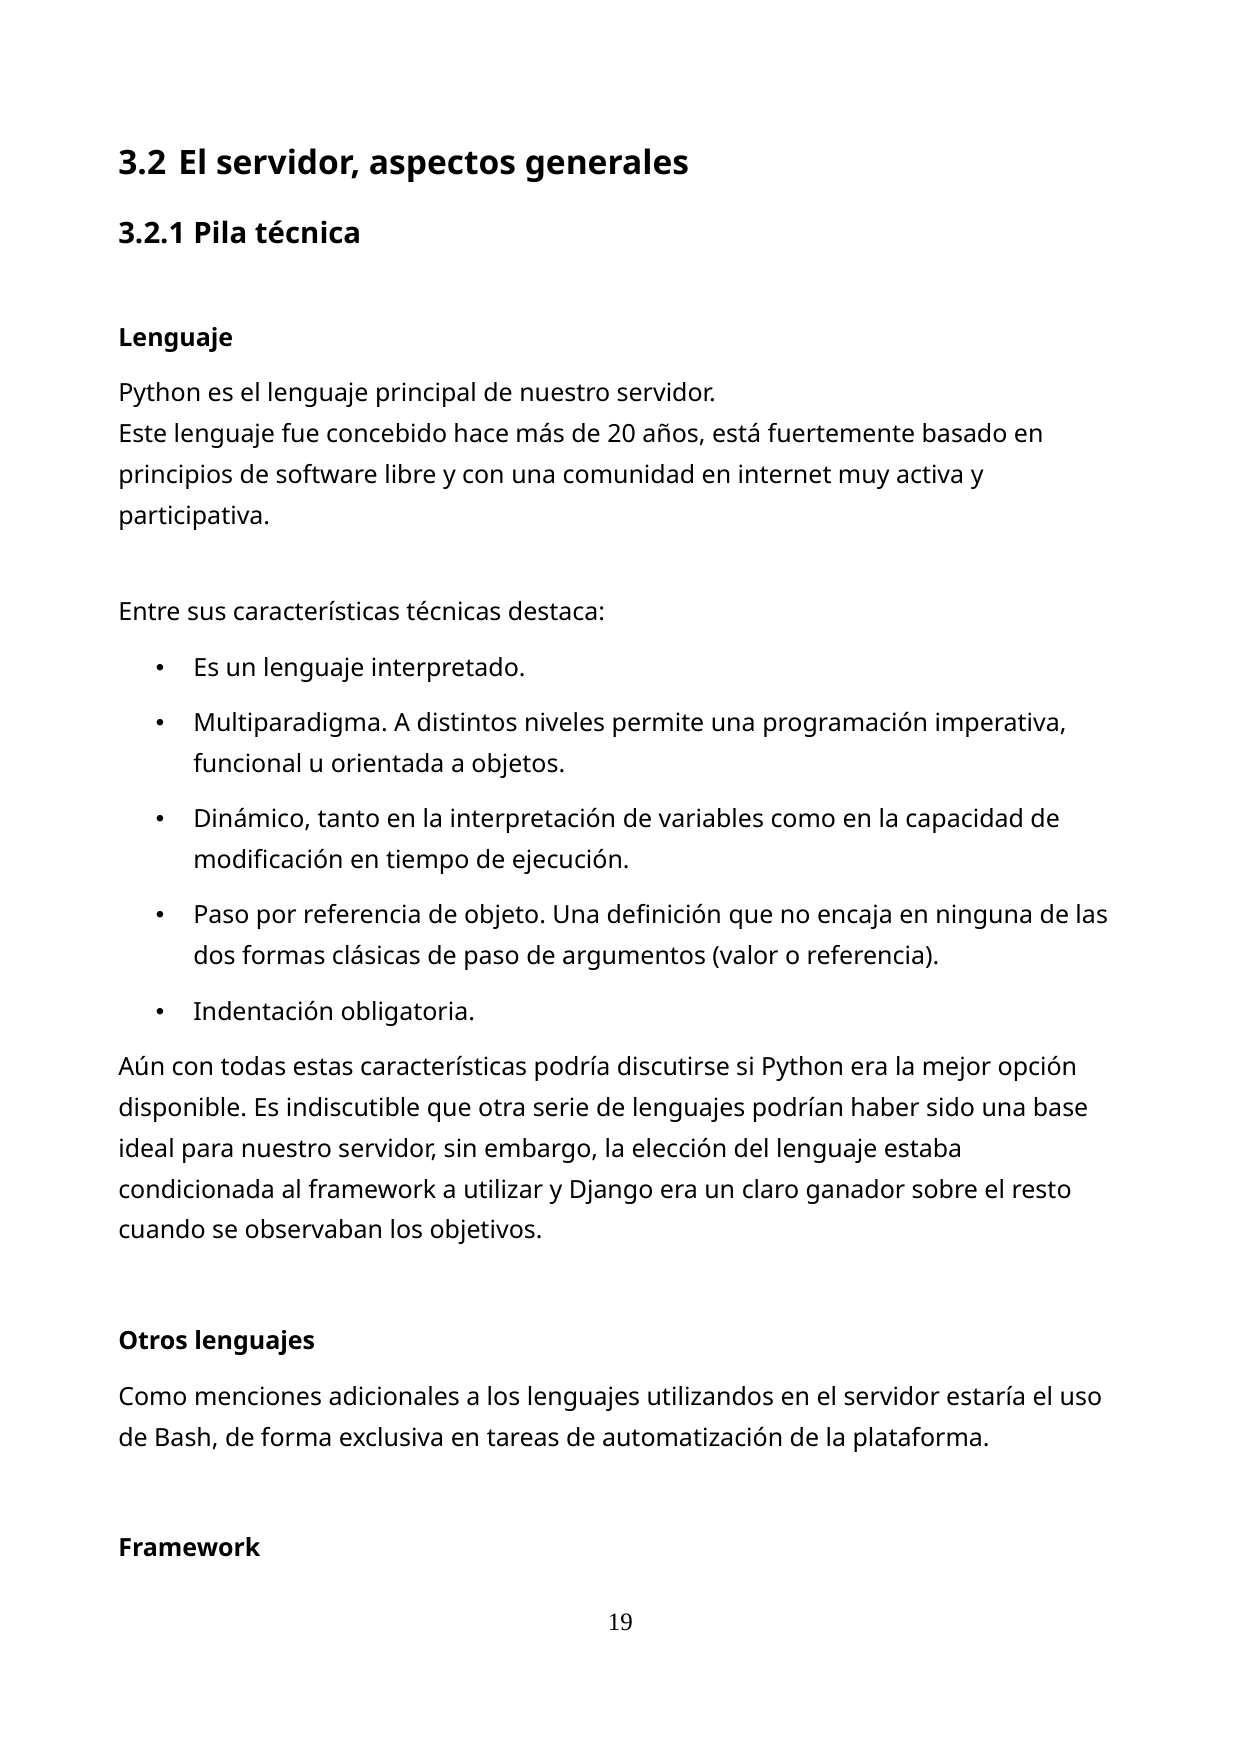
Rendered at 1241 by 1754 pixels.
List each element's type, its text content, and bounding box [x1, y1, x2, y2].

list Paso por referencia de objeto. Una definición que no encaja en ninguna de las dos formas clásicas de paso de argumentos (valor o referencia). [156, 897, 1122, 972]
subtitle El servidor, aspectos generales [118, 139, 1122, 185]
text Lenguaje [118, 320, 1122, 354]
subtitle Pila técnica [118, 212, 1122, 252]
text Aún con todas estas características podría discutirse si Python era la mejor opción disponible. Es indiscutible que otra serie de lenguajes podrían haber sido una base ideal para nuestro servidor, sin embargo, la elección del lenguaje estaba condicionada al framework a utilizar y Django era un claro ganador sobre el resto cuando se observaban los objetivos. [118, 1049, 1122, 1246]
text Framework [118, 1530, 1122, 1564]
list Multiparadigma. A distintos niveles permite una programación imperativa, funcional u orientada a objetos. [156, 705, 1122, 779]
list Dinámico, tanto en la interpretación de variables como en la capacidad de modificación en tiempo de ejecución. [156, 801, 1122, 876]
text Como menciones adicionales a los lenguajes utilizandos en el servidor estaría el uso de Bash, de forma exclusiva en tareas de automatización de la plataforma. [118, 1378, 1122, 1453]
text Entre sus características técnicas destaca: [118, 594, 1122, 628]
text Python es el lenguaje principal de nuestro servidor. Este lenguaje fue concebido hace más de 20 años, está fuertemente basado en principios de software libre y con una comunidad en internet muy activa y participativa. [118, 375, 1122, 572]
list Es un lenguaje interpretado. [156, 649, 1122, 683]
text Otros lenguajes [118, 1323, 1122, 1357]
list Indentación obligatoria. [156, 993, 1122, 1027]
